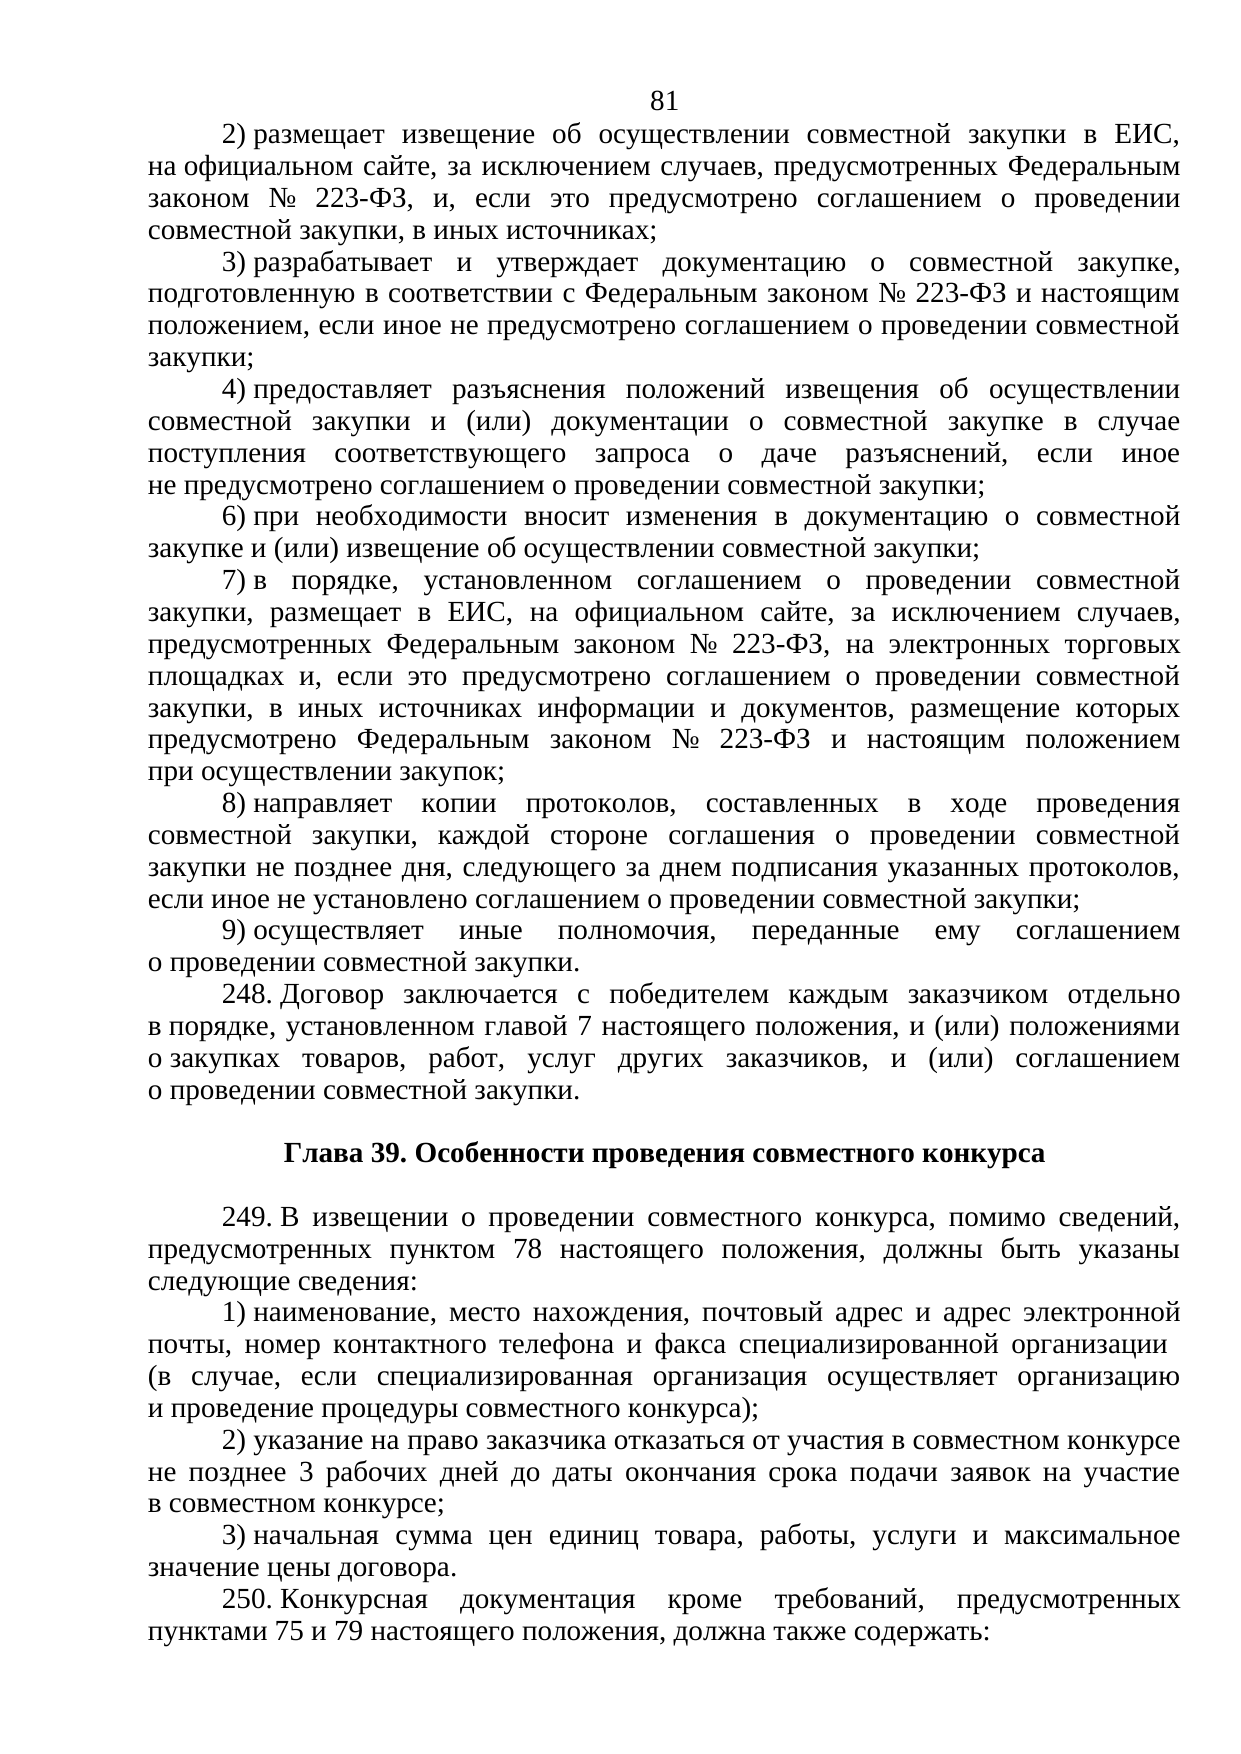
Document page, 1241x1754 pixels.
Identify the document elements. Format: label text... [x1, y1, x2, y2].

text 8) направляет копии протоколов, составленных в ходе проведения совместной закупки, каждой стороне соглашения о проведении совместной закупки не позднее дня, следующего за днем подписания указанных протоколов, если иное не установлено соглашением о проведении совместной закупки; [148, 787, 1181, 914]
text 6) при необходимости вносит изменения в документацию о совместной закупке и (или) извещение об осуществлении совместной закупки; [148, 500, 1181, 564]
text 3) начальная сумма цен единиц товара, работы, услуги и максимальное значение цены договора. [148, 1519, 1181, 1583]
text 2) размещает извещение об осуществлении совместной закупки в ЕИС, на официальном сайте, за исключением случаев, предусмотренных Федеральным законом № 223-ФЗ, и, если это предусмотрено соглашением о проведении совместной закупки, в иных источниках; [148, 118, 1181, 246]
text 1) наименование, место нахождения, почтовый адрес и адрес электронной почты, номер контактного телефона и факса специализированной организации (в случае, если специализированная организация осуществляет организацию и проведение процедуры совместного конкурса); [148, 1296, 1181, 1424]
text 3) разрабатывает и утверждает документацию о совместной закупке, подготовленную в соответствии с Федеральным законом № 223-ФЗ и настоящим положением, если иное не предусмотрено соглашением о проведении совместной закупки; [148, 246, 1181, 373]
text 7) в порядке, установленном соглашением о проведении совместной закупки, размещает в ЕИС, на официальном сайте, за исключением случаев, предусмотренных Федеральным законом № 223-ФЗ, на электронных торговых площадках и, если это предусмотрено соглашением о проведении совместной закупки, в иных источниках информации и документов, размещение которых предусмотрено Федеральным законом № 223-ФЗ и настоящим положением при осуществлении закупок; [148, 564, 1181, 787]
text 9) осуществляет иные полномочия, переданные ему соглашением о проведении совместной закупки. [148, 914, 1181, 978]
text 4) предоставляет разъяснения положений извещения об осуществлении совместной закупки и (или) документации о совместной закупке в случае поступления соответствующего запроса о даче разъяснений, если иное не предусмотрено соглашением о проведении совместной закупки; [148, 373, 1181, 500]
text 248. Договор заключается с победителем каждым заказчиком отдельно в порядке, установленном главой 7 настоящего положения, и (или) положениями о закупках товаров, работ, услуг других заказчиков, и (или) соглашением о проведении совместной закупки. [148, 978, 1181, 1105]
text 250. Конкурсная документация кроме требований, предусмотренных пунктами 75 и 79 настоящего положения, должна также содержать: [148, 1583, 1181, 1646]
text 2) указание на право заказчика отказаться от участия в совместном конкурсе не позднее 3 рабочих дней до даты окончания срока подачи заявок на участие в совместном конкурсе; [148, 1424, 1181, 1519]
text 249. В извещении о проведении совместного конкурса, помимо сведений, предусмотренных пунктом 78 настоящего положения, должны быть указаны следующие сведения: [148, 1201, 1181, 1296]
text Глава 39. Особенности проведения совместного конкурса [148, 1137, 1181, 1169]
